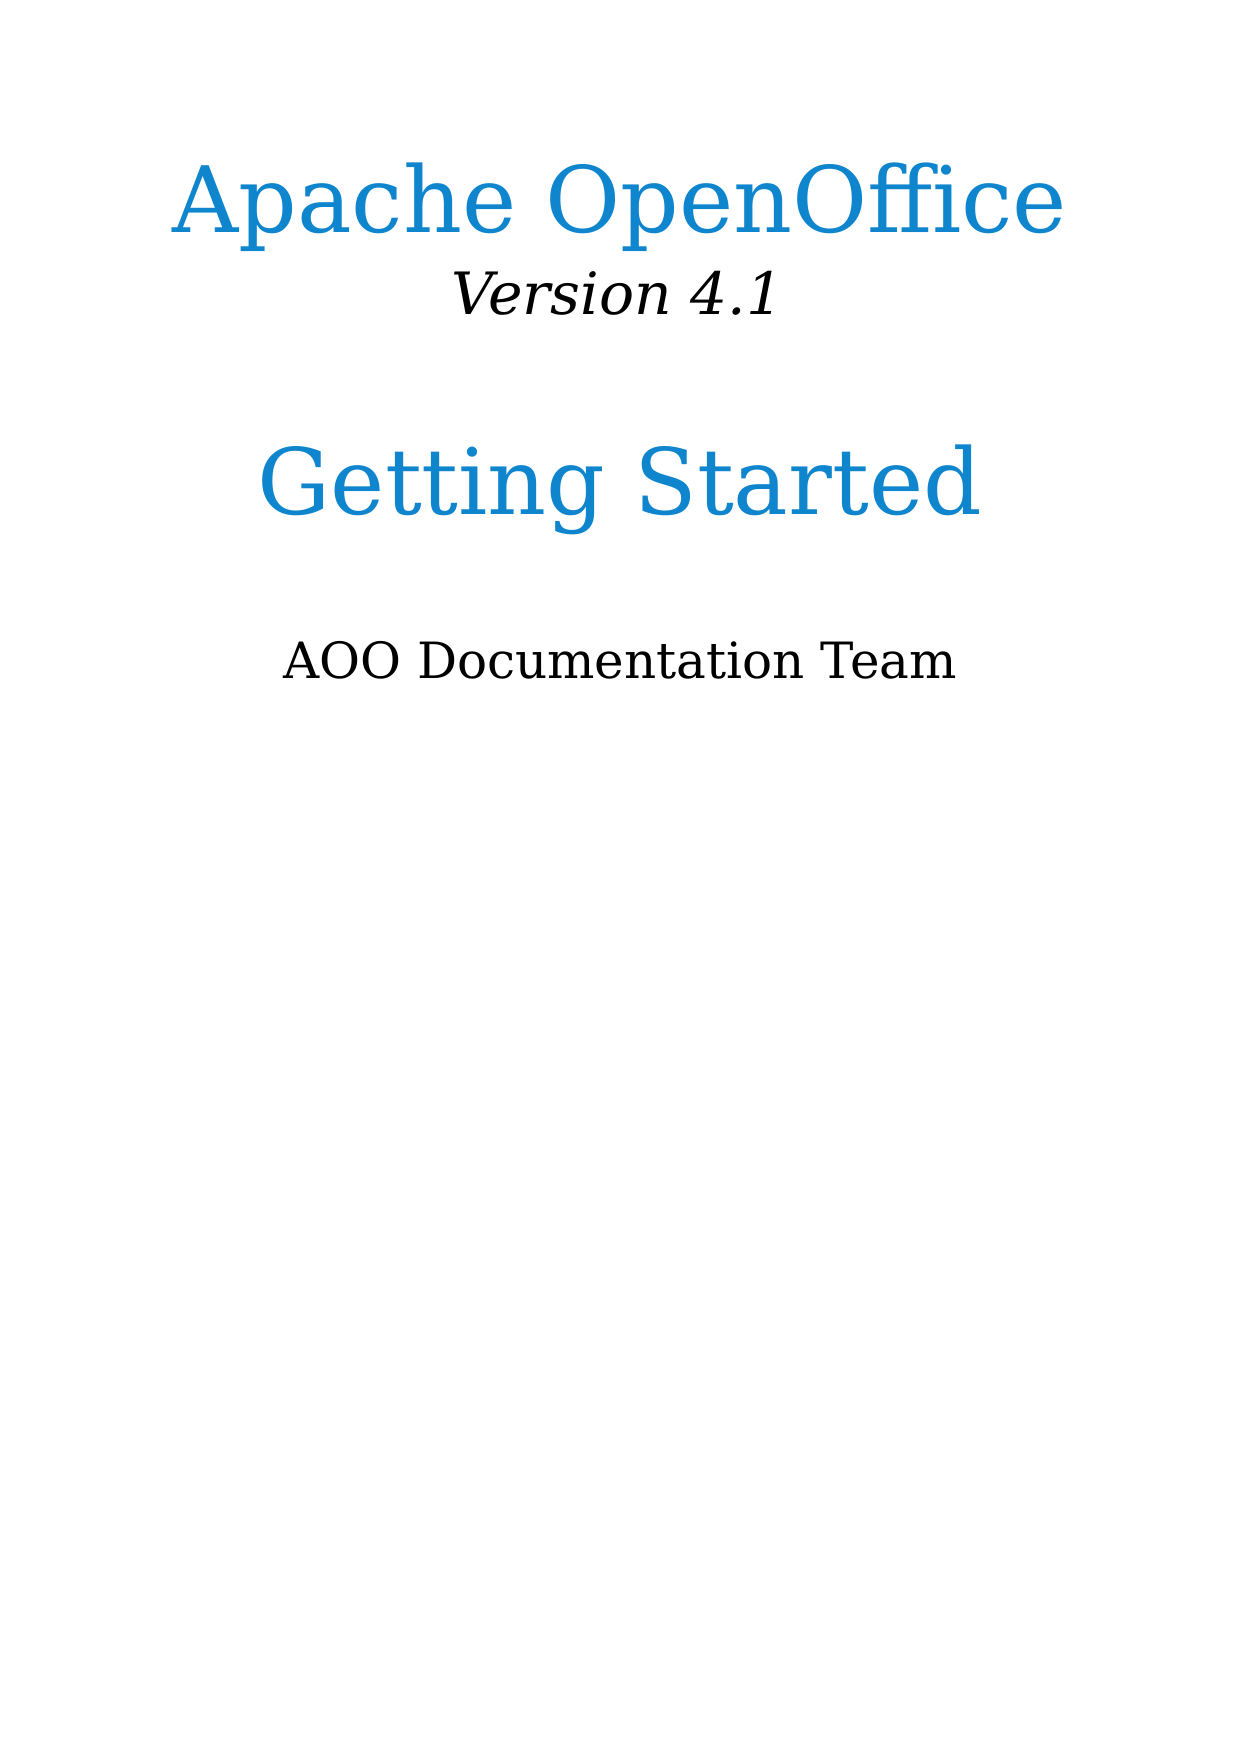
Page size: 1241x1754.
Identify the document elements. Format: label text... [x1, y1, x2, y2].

subtitle Version 4.1 [118, 260, 1122, 328]
text Getting Started [118, 429, 1122, 536]
text AOO Documentation Team [118, 632, 1122, 690]
text Apache OpenOffice [118, 148, 1122, 254]
